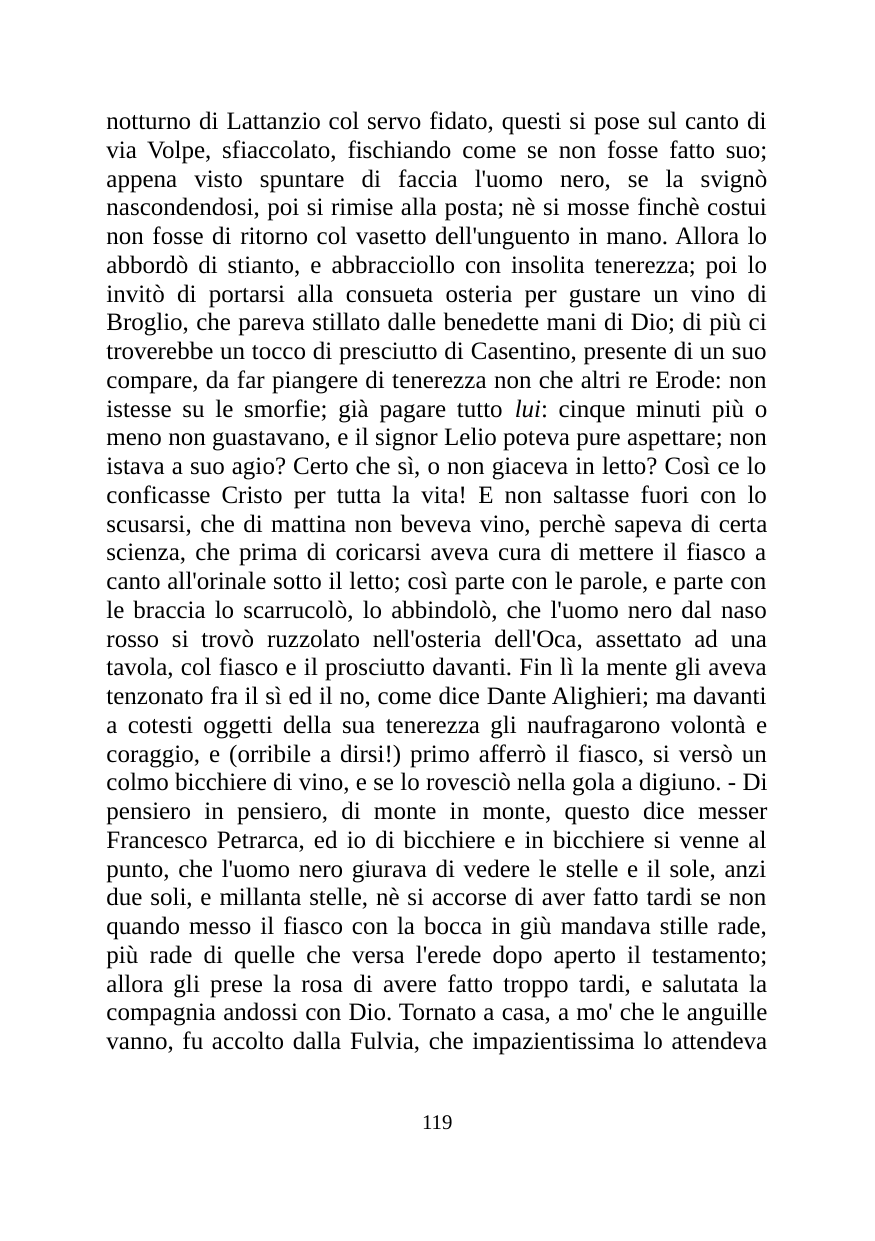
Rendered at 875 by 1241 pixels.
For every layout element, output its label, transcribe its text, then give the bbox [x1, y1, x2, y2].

text notturno di Lattanzio col servo fidato, questi si pose sul canto di via Volpe, sfiaccolato, fischiando come se non fosse fatto suo; appena visto spuntare di faccia l'uomo nero, se la svignò nascondendosi, poi si rimise alla posta; nè si mosse finchè costui non fosse di ritorno col vasetto dell'unguento in mano. Allora lo abbordò di stianto, e abbracciollo con insolita tenerezza; poi lo invitò di portarsi alla consueta osteria per gustare un vino di Broglio, che pareva stillato dalle benedette mani di Dio; di più ci troverebbe un tocco di presciutto di Casentino, presente di un suo compare, da far piangere di tenerezza non che altri re Erode: non istesse su le smorfie; già pagare tutto lui: cinque minuti più o meno non guastavano, e il signor Lelio poteva pure aspettare; non istava a suo agio? Certo che sì, o non giaceva in letto? Così ce lo conficasse Cristo per tutta la vita! E non saltasse fuori con lo scusarsi, che di mattina non beveva vino, perchè sapeva di certa scienza, che prima di coricarsi aveva cura di mettere il fiasco a canto all'orinale sotto il letto; così parte con le parole, e parte con le braccia lo scarrucolò, lo abbindolò, che l'uomo nero dal naso rosso si trovò ruzzolato nell'osteria dell'Oca, assettato ad una tavola, col fiasco e il prosciutto davanti. Fin lì la mente gli aveva tenzonato fra il sì ed il no, come dice Dante Alighieri; ma davanti a cotesti oggetti della sua tenerezza gli naufragarono volontà e coraggio, e (orribile a dirsi!) primo afferrò il fiasco, si versò un colmo bicchiere di vino, e se lo rovesciò nella gola a digiuno. - Di pensiero in pensiero, di monte in monte, questo dice messer Francesco Petrarca, ed io di bicchiere e in bicchiere si venne al punto, che l'uomo nero giurava di vedere le stelle e il sole, anzi due soli, e millanta stelle, nè si accorse di aver fatto tardi se non quando messo il fiasco con la bocca in giù mandava stille rade, più rade di quelle che versa l'erede dopo aperto il testamento; allora gli prese la rosa di avere fatto troppo tardi, e salutata la compagnia andossi con Dio. Tornato a casa, a mo' che le anguille vanno, fu accolto dalla Fulvia, che impazientissima lo attendeva [106, 106, 768, 1055]
